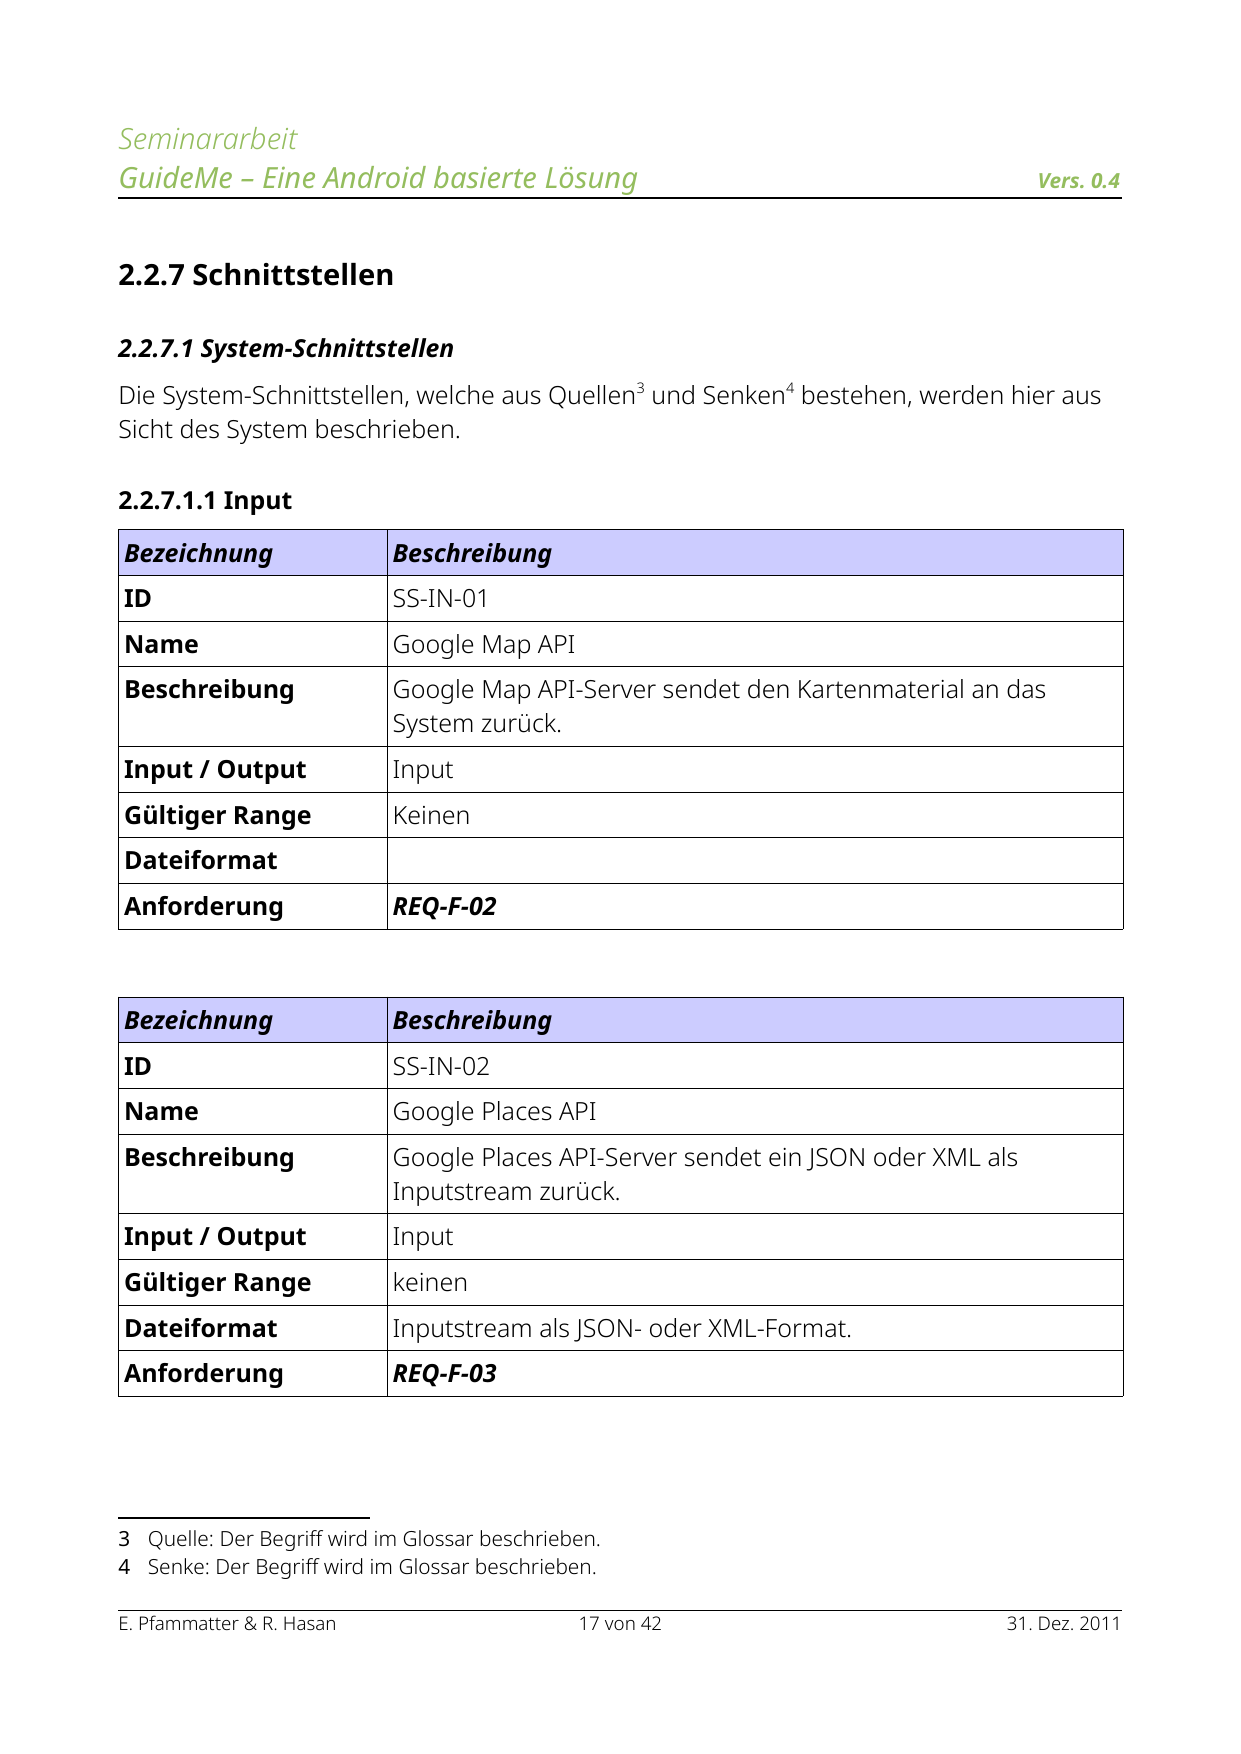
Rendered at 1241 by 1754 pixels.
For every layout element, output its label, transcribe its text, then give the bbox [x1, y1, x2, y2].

table_cell Input [388, 1214, 1123, 1259]
table_cell Name [119, 622, 387, 666]
table_cell Google Places API [388, 1089, 1123, 1133]
table_cell Input [388, 747, 1123, 792]
subtitle 2.2.7.1.1 Input [118, 483, 1122, 517]
subtitle 2.2.7 Schnittstellen [118, 254, 1122, 294]
table_cell SS-IN-01 [388, 576, 1123, 621]
table_cell keinen [388, 1260, 1123, 1304]
table_cell Google Places API-Server sendet ein JSON oder XML als Inputstream zurück. [388, 1135, 1123, 1213]
table_cell [388, 838, 1123, 883]
table_cell SS-IN-02 [388, 1043, 1123, 1088]
table_cell Dateiformat [119, 1306, 387, 1350]
subtitle 2.2.7.1 System-Schnittstellen [118, 331, 1122, 365]
table_cell Input / Output [119, 747, 387, 792]
table_cell Beschreibung [119, 1135, 387, 1213]
table_cell Inputstream als JSON- oder XML-Format. [388, 1306, 1123, 1350]
text Die System-Schnittstellen, welche aus Quellen und Senken bestehen, werden hier aus Sicht des System beschrieben. [118, 377, 1122, 446]
table_cell ID [119, 1043, 387, 1088]
text Quelle: Der Begriff wird im Glossar beschrieben. [118, 1524, 1122, 1552]
table_cell Anforderung [119, 1351, 387, 1396]
table_header Bezeichnung [119, 530, 387, 575]
table_cell Gültiger Range [119, 1260, 387, 1304]
text Senke: Der Begriff wird im Glossar beschrieben. [118, 1552, 1122, 1581]
table_cell Google Map API-Server sendet den Kartenmaterial an das System zurück. [388, 667, 1123, 746]
table_cell Keinen [388, 793, 1123, 837]
table_cell REQ-F-02 [388, 884, 1123, 928]
table_cell ID [119, 576, 387, 621]
table_cell Dateiformat [119, 838, 387, 883]
table_header Beschreibung [388, 530, 1123, 575]
table_cell Input / Output [119, 1214, 387, 1259]
table_cell Anforderung [119, 884, 387, 928]
table_cell Google Map API [388, 622, 1123, 666]
table_cell Beschreibung [119, 667, 387, 746]
table_header Beschreibung [388, 998, 1123, 1042]
table_header Bezeichnung [119, 998, 387, 1042]
table_cell Gültiger Range [119, 793, 387, 837]
table_cell REQ-F-03 [388, 1351, 1123, 1396]
table_cell Name [119, 1089, 387, 1133]
